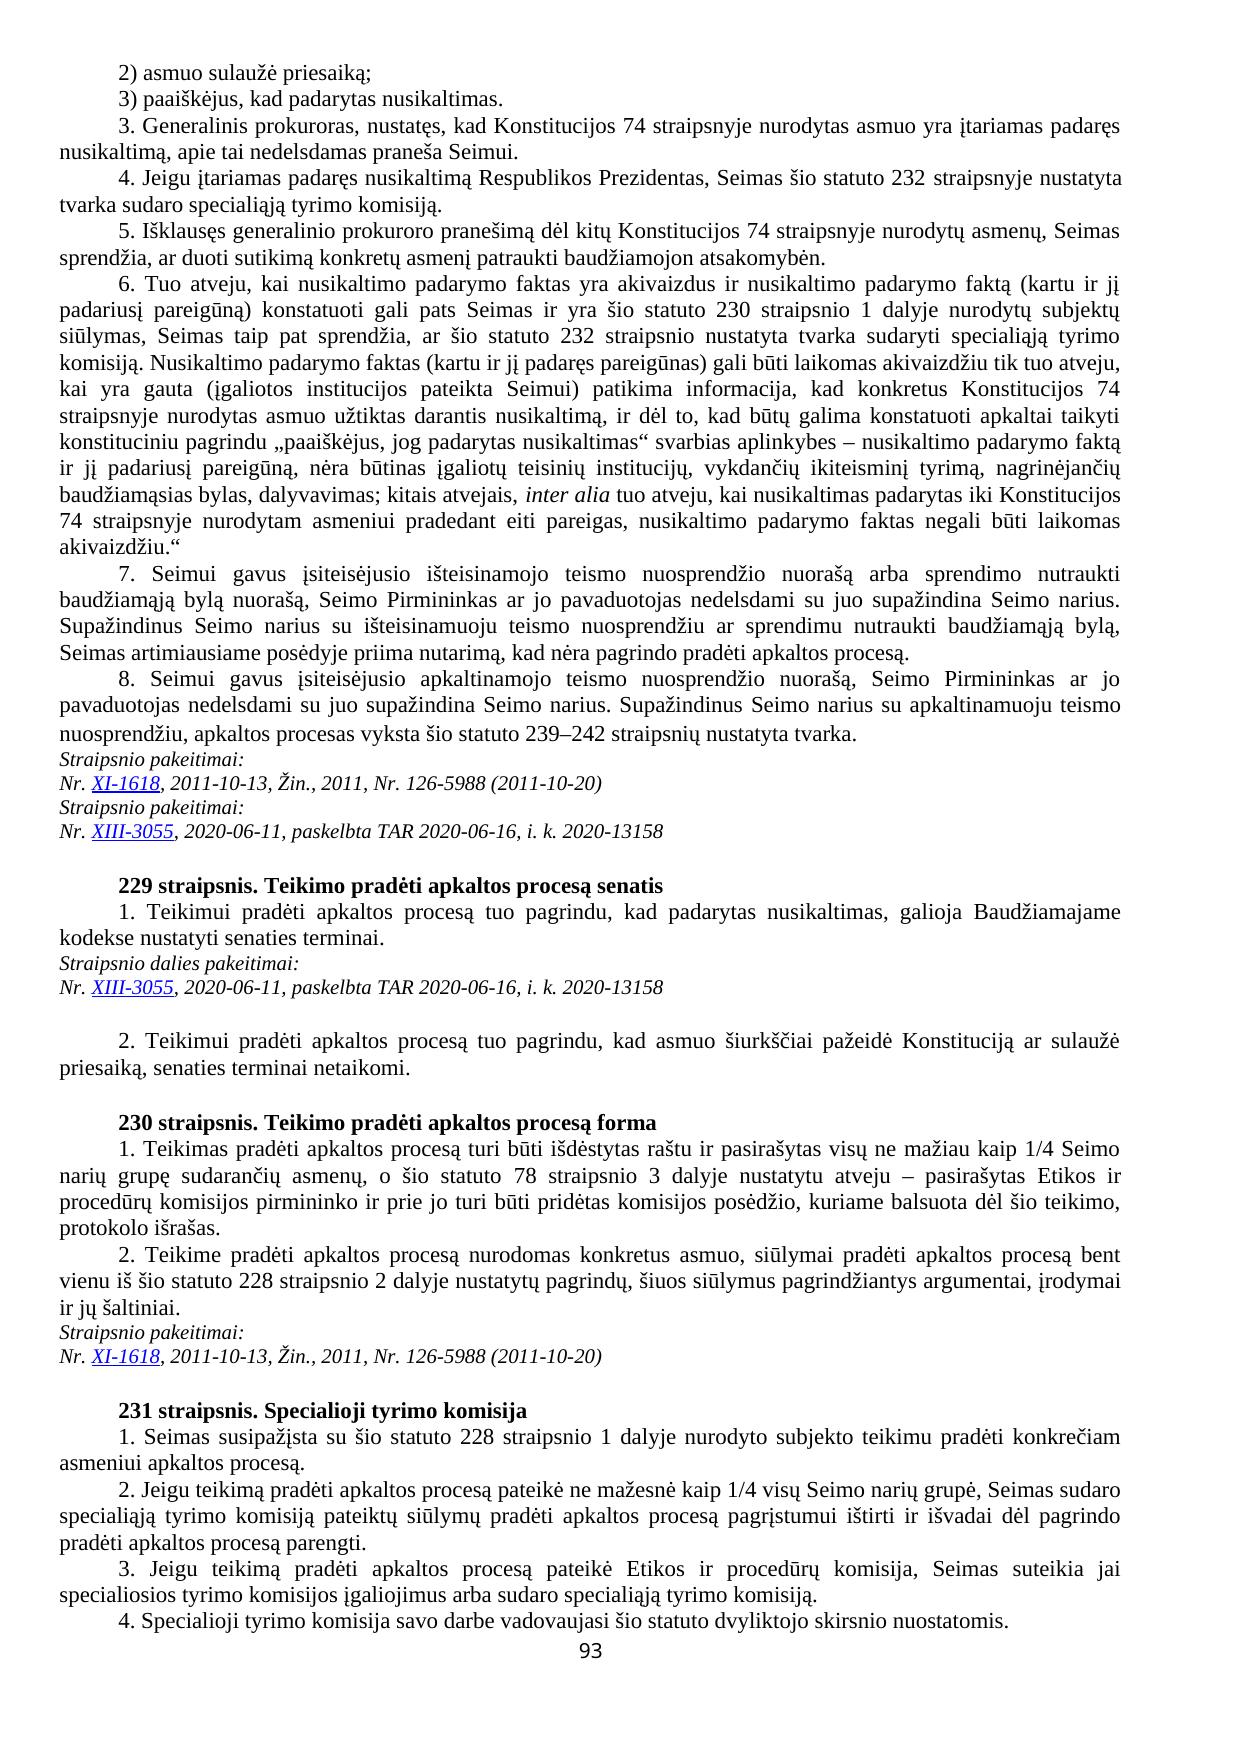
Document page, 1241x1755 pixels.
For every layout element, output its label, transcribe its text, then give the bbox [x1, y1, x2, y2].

text 8. Seimui gavus įsiteisėjusio apkaltinamojo teismo nuosprendžio nuorašą, Seimo Pirmininkas ar jo pavaduotojas nedelsdami su juo supažindina Seimo narius. Supažindinus Seimo narius su apkaltinamuoju teismo nuosprendžiu, apkaltos procesas vyksta šio statuto 239–242 straipsnių nustatyta tvarka. [59, 665, 1122, 747]
text Straipsnio pakeitimai: [59, 1320, 1122, 1344]
text 231 straipsnis. Specialioji tyrimo komisija [59, 1397, 1122, 1423]
text 2. Jeigu teikimą pradėti apkaltos procesą pateikė ne mažesnė kaip 1/4 visų Seimo narių grupė, Seimas sudaro specialiąją tyrimo komisiją pateiktų siūlymų pradėti apkaltos procesą pagrįstumui ištirti ir išvadai dėl pagrindo pradėti apkaltos procesą parengti. [59, 1476, 1122, 1555]
text 2) asmuo sulaužė priesaiką; [59, 59, 1122, 85]
text 3) paaiškėjus, kad padarytas nusikaltimas. [59, 85, 1122, 112]
text 3. Generalinis prokuroras, nustatęs, kad Konstitucijos 74 straipsnyje nurodytas asmuo yra įtariamas padaręs nusikaltimą, apie tai nedelsdamas praneša Seimui. [59, 112, 1122, 164]
text Straipsnio dalies pakeitimai: [59, 951, 1122, 975]
text 4. Jeigu įtariamas padaręs nusikaltimą Respublikos Prezidentas, Seimas šio statuto 232 straipsnyje nustatyta tvarka sudaro specialiąją tyrimo komisiją. [59, 164, 1122, 217]
text 2. Teikimui pradėti apkaltos procesą tuo pagrindu, kad asmuo šiurkščiai pažeidė Konstituciją ar sulaužė priesaiką, senaties terminai netaikomi. [59, 1028, 1122, 1080]
text Nr. XIII-3055, 2020-06-11, paskelbta TAR 2020-06-16, i. k. 2020-13158 [59, 819, 1122, 843]
text 229 straipsnis. Teikimo pradėti apkaltos procesą senatis [59, 872, 1122, 898]
text 6. Tuo atveju, kai nusikaltimo padarymo faktas yra akivaizdus ir nusikaltimo padarymo faktą (kartu ir jį padariusį pareigūną) konstatuoti gali pats Seimas ir yra šio statuto 230 straipsnio 1 dalyje nurodytų subjektų siūlymas, Seimas taip pat sprendžia, ar šio statuto 232 straipsnio nustatyta tvarka sudaryti specialiąją tyrimo komisiją. Nusikaltimo padarymo faktas (kartu ir jį padaręs pareigūnas) gali būti laikomas akivaizdžiu tik tuo atveju, kai yra gauta (įgaliotos institucijos pateikta Seimui) patikima informacija, kad konkretus Konstitucijos 74 straipsnyje nurodytas asmuo užtiktas darantis nusikaltimą, ir dėl to, kad būtų galima konstatuoti apkaltai taikyti konstituciniu pagrindu „paaiškėjus, jog padarytas nusikaltimas“ svarbias aplinkybes – nusikaltimo padarymo faktą ir jį padariusį pareigūną, nėra būtinas įgaliotų teisinių institucijų, vykdančių ikiteisminį tyrimą, nagrinėjančių baudžiamąsias bylas, dalyvavimas; kitais atvejais, inter alia tuo atveju, kai nusikaltimas padarytas iki Konstitucijos 74 straipsnyje nurodytam asmeniui pradedant eiti pareigas, nusikaltimo padarymo faktas negali būti laikomas akivaizdžiu.“ [59, 270, 1122, 560]
text Nr. XI-1618, 2011-10-13, Žin., 2011, Nr. 126-5988 (2011-10-20) [59, 771, 1122, 795]
text 5. Išklausęs generalinio prokuroro pranešimą dėl kitų Konstitucijos 74 straipsnyje nurodytų asmenų, Seimas sprendžia, ar duoti sutikimą konkretų asmenį patraukti baudžiamojon atsakomybėn. [59, 217, 1122, 270]
text 1. Teikimui pradėti apkaltos procesą tuo pagrindu, kad padarytas nusikaltimas, galioja Baudžiamajame kodekse nustatyti senaties terminai. [59, 898, 1122, 951]
text 2. Teikime pradėti apkaltos procesą nurodomas konkretus asmuo, siūlymai pradėti apkaltos procesą bent vienu iš šio statuto 228 straipsnio 2 dalyje nustatytų pagrindų, šiuos siūlymus pagrindžiantys argumentai, įrodymai ir jų šaltiniai. [59, 1241, 1122, 1320]
text 1. Teikimas pradėti apkaltos procesą turi būti išdėstytas raštu ir pasirašytas visų ne mažiau kaip 1/4 Seimo narių grupę sudarančių asmenų, o šio statuto 78 straipsnio 3 dalyje nustatytu atveju – pasirašytas Etikos ir procedūrų komisijos pirmininko ir prie jo turi būti pridėtas komisijos posėdžio, kuriame balsuota dėl šio teikimo, protokolo išrašas. [59, 1135, 1122, 1241]
text 4. Specialioji tyrimo komisija savo darbe vadovaujasi šio statuto dvyliktojo skirsnio nuostatomis. [59, 1608, 1122, 1634]
text 1. Seimas susipažįsta su šio statuto 228 straipsnio 1 dalyje nurodyto subjekto teikimu pradėti konkrečiam asmeniui apkaltos procesą. [59, 1423, 1122, 1476]
text 7. Seimui gavus įsiteisėjusio išteisinamojo teismo nuosprendžio nuorašą arba sprendimo nutraukti baudžiamąją bylą nuorašą, Seimo Pirmininkas ar jo pavaduotojas nedelsdami su juo supažindina Seimo narius. Supažindinus Seimo narius su išteisinamuoju teismo nuosprendžiu ar sprendimu nutraukti baudžiamąją bylą, Seimas artimiausiame posėdyje priima nutarimą, kad nėra pagrindo pradėti apkaltos procesą. [59, 560, 1122, 665]
text Nr. XIII-3055, 2020-06-11, paskelbta TAR 2020-06-16, i. k. 2020-13158 [59, 975, 1122, 999]
text Nr. XI-1618, 2011-10-13, Žin., 2011, Nr. 126-5988 (2011-10-20) [59, 1344, 1122, 1368]
text 3. Jeigu teikimą pradėti apkaltos procesą pateikė Etikos ir procedūrų komisija, Seimas suteikia jai specialiosios tyrimo komisijos įgaliojimus arba sudaro specialiąją tyrimo komisiją. [59, 1555, 1122, 1608]
text Straipsnio pakeitimai: [59, 747, 1122, 771]
text 230 straipsnis. Teikimo pradėti apkaltos procesą forma [59, 1109, 1122, 1135]
text Straipsnio pakeitimai: [59, 795, 1122, 819]
